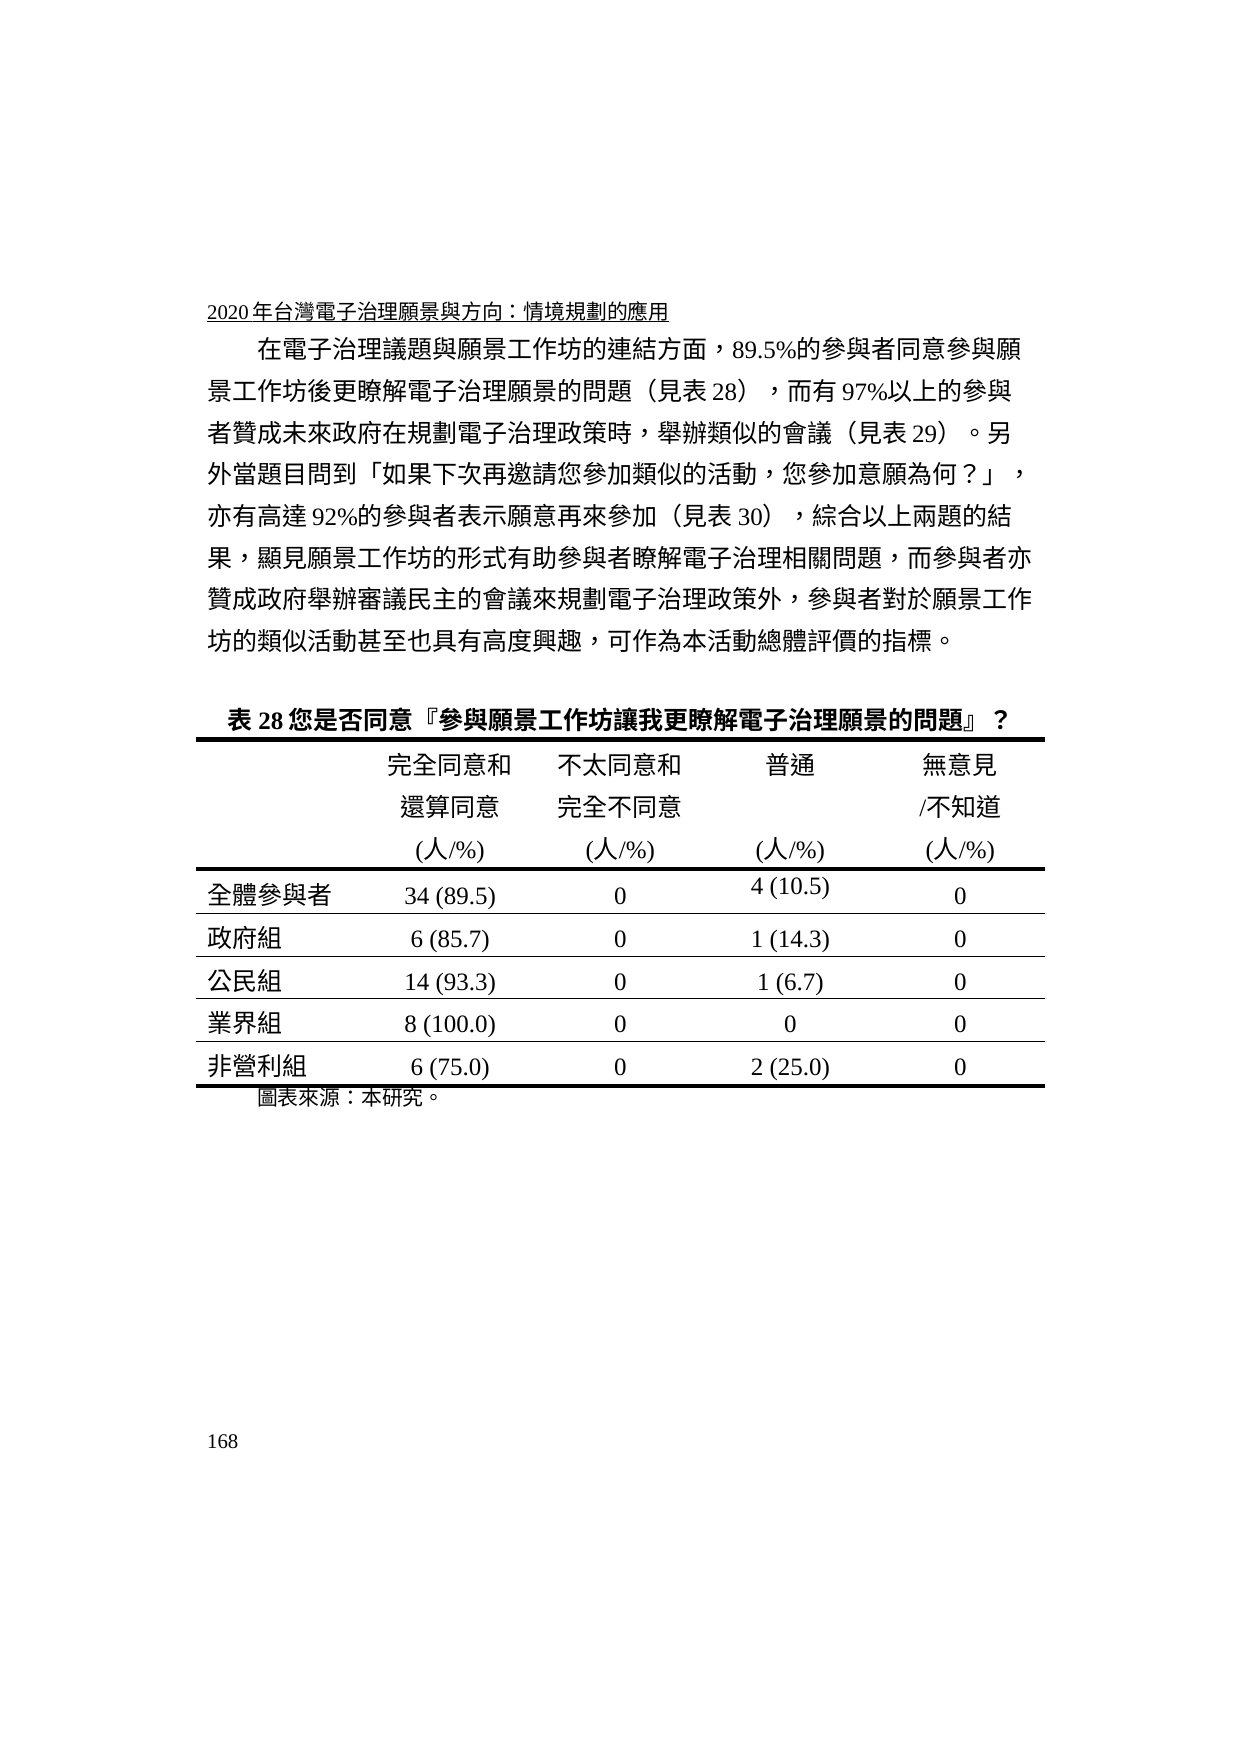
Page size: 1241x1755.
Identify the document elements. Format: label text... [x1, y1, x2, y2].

table_cell 4 (10.5) [705, 871, 875, 913]
table_header 普通 (人/%) [705, 742, 875, 866]
text 在電子治理議題與願景工作坊的連結方面，89.5%的參與者同意參與願景工作坊後更瞭解電子治理願景的問題（見表28），而有97%以上的參與者贊成未來政府在規劃電子治理政策時，舉辦類似的會議（見表29）。另外當題目問到「如果下次再邀請您參加類似的活動，您參加意願為何？」，亦有高達92%的參與者表示願意再來參加（見表30），綜合以上兩題的結果，顯見願景工作坊的形式有助參與者瞭解電子治理相關問題，而參與者亦贊成政府舉辦審議民主的會議來規劃電子治理政策外，參與者對於願景工作坊的類似活動甚至也具有高度興趣，可作為本活動總體評價的指標。 [207, 326, 1033, 659]
table_cell 8 (100.0) [365, 999, 535, 1041]
text 圖表來源：本研究。 [257, 1088, 1033, 1109]
table_cell 0 [875, 957, 1045, 998]
table_cell 1 (14.3) [705, 914, 875, 956]
table_cell 0 [535, 957, 705, 998]
table_cell 0 [535, 1042, 705, 1084]
table_header 不太同意和 完全不同意 (人/%) [535, 742, 705, 866]
table_cell 公民組 [196, 957, 364, 998]
table_header 無意見 /不知道 (人/%) [875, 742, 1045, 866]
table_cell 34 (89.5) [365, 871, 535, 913]
table_cell 0 [875, 914, 1045, 956]
table_cell 0 [535, 914, 705, 956]
table_cell 0 [875, 1042, 1045, 1084]
table_cell 0 [535, 871, 705, 913]
text 表 28您是否同意『參與願景工作坊讓我更瞭解電子治理願景的問題』？ [207, 701, 1033, 737]
table_cell 業界組 [196, 999, 364, 1041]
table_cell 6 (75.0) [365, 1042, 535, 1084]
table_header [196, 742, 364, 866]
table_cell 6 (85.7) [365, 914, 535, 956]
table_cell 0 [875, 999, 1045, 1041]
table_cell 0 [705, 999, 875, 1041]
table_cell 全體參與者 [196, 871, 364, 913]
table_cell 政府組 [196, 914, 364, 956]
table_cell 1 (6.7) [705, 957, 875, 998]
table_cell 2 (25.0) [705, 1042, 875, 1084]
table_cell 0 [875, 871, 1045, 913]
table_header 完全同意和 還算同意 (人/%) [365, 742, 535, 866]
table_cell 14 (93.3) [365, 957, 535, 998]
table_cell 非營利組 [196, 1042, 364, 1084]
table_cell 0 [535, 999, 705, 1041]
